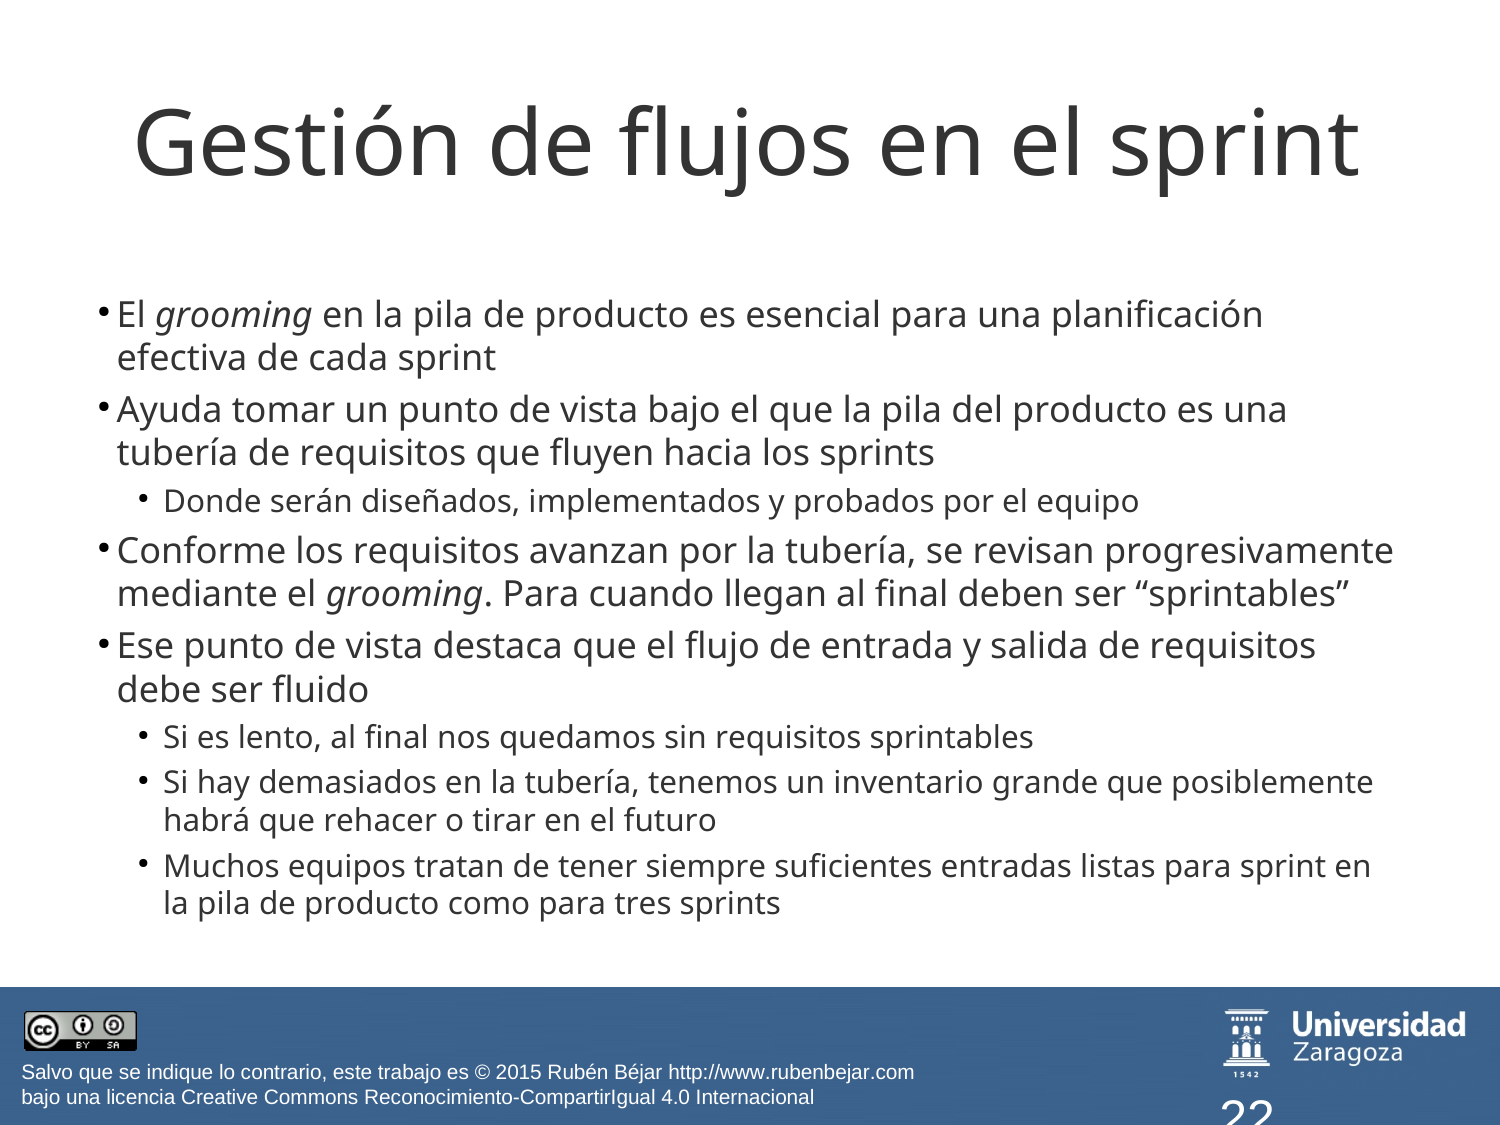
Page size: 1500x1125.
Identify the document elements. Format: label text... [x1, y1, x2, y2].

picture [0, 987, 1500, 1125]
list El grooming en la pila de producto es esencial para una planificación efectiva de cada sprint Ayuda tomar un punto de vista bajo el que la pila del producto es una tubería de requisitos que fluyen hacia los sprints Donde serán diseñados, implementados y probados por el equipo Conforme los requisitos avanzan por la tubería, se revisan progresivamente mediante el grooming. Para cuando llegan al final deben ser “sprintables” Ese punto de vista destaca que el flujo de entrada y salida de requisitos debe ser fluido Si es lento, al final nos quedamos sin requisitos sprintables Si hay demasiados en la tubería, tenemos un inventario grande que posiblemente habrá que rehacer o tirar en el futuro Muchos equipos tratan de tener siempre suficientes entradas listas para sprint en la pila de producto como para tres sprints [82, 283, 1418, 957]
title Gestión de flujos en el sprint [74, 21, 1420, 257]
